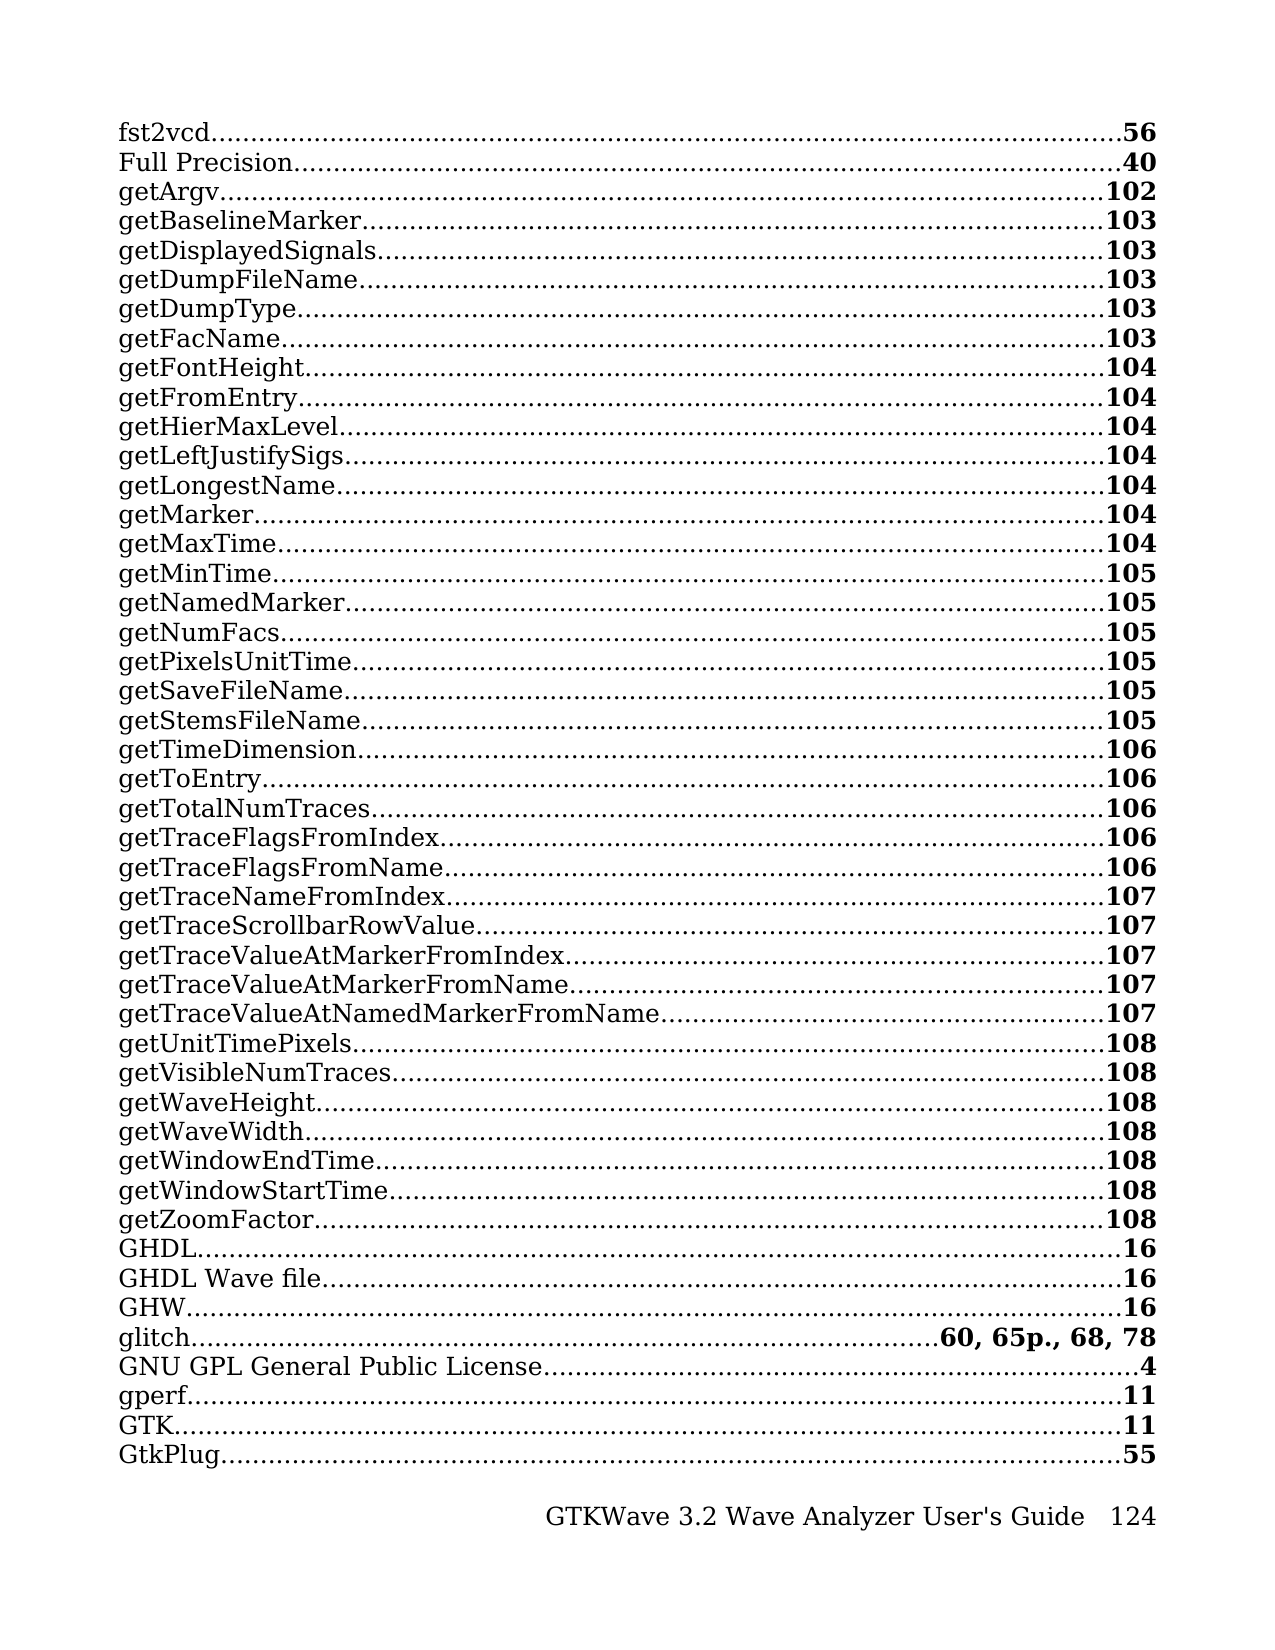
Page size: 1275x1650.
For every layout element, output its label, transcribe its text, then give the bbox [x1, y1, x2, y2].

text getTraceNameFromIndex 107 [118, 882, 1157, 911]
text getTraceValueAtMarkerFromIndex 107 [118, 941, 1157, 970]
text getFromEntry 104 [118, 382, 1157, 412]
text getTraceFlagsFromIndex 106 [118, 823, 1157, 852]
text getMaxTime 104 [118, 529, 1157, 559]
text getLongestName 104 [118, 471, 1157, 500]
text getTraceValueAtMarkerFromName 107 [118, 970, 1157, 999]
text getNumFacs 105 [118, 617, 1157, 647]
text getBaselineMarker 103 [118, 206, 1157, 236]
text GHDL Wave file 16 [118, 1264, 1157, 1293]
text getDumpType 103 [118, 294, 1157, 324]
text getSaveFileName 105 [118, 676, 1157, 706]
text getTraceValueAtNamedMarkerFromName 107 [118, 999, 1157, 1029]
text Full Precision 40 [118, 147, 1157, 177]
text getUnitTimePixels 108 [118, 1029, 1157, 1058]
text getPixelsUnitTime 105 [118, 647, 1157, 676]
text getWaveHeight 108 [118, 1087, 1157, 1117]
text getLeftJustifySigs 104 [118, 441, 1157, 471]
text getNamedMarker 105 [118, 588, 1157, 617]
text getStemsFileName 105 [118, 706, 1157, 735]
text getMarker 104 [118, 500, 1157, 529]
text getTraceFlagsFromName 106 [118, 852, 1157, 882]
text getTotalNumTraces 106 [118, 794, 1157, 823]
text getZoomFactor 108 [118, 1205, 1157, 1234]
text GHDL 16 [118, 1234, 1157, 1264]
text GtkPlug 55 [118, 1440, 1157, 1469]
text getTimeDimension 106 [118, 735, 1157, 764]
text getTraceScrollbarRowValue 107 [118, 911, 1157, 941]
text getMinTime 105 [118, 559, 1157, 588]
text getDumpFileName 103 [118, 265, 1157, 294]
text getHierMaxLevel 104 [118, 412, 1157, 441]
text getWaveWidth 108 [118, 1117, 1157, 1146]
text getVisibleNumTraces 108 [118, 1058, 1157, 1087]
text getToEntry 106 [118, 764, 1157, 794]
text getWindowStartTime 108 [118, 1176, 1157, 1205]
text fst2vcd 56 [118, 118, 1157, 147]
text gperf 11 [118, 1381, 1157, 1411]
text getWindowEndTime 108 [118, 1146, 1157, 1176]
text GNU GPL General Public License 4 [118, 1352, 1157, 1381]
text getDisplayedSignals 103 [118, 236, 1157, 265]
text getFacName 103 [118, 324, 1157, 353]
text getArgv 102 [118, 177, 1157, 206]
text GHW 16 [118, 1293, 1157, 1322]
text getFontHeight 104 [118, 353, 1157, 382]
text GTK 11 [118, 1411, 1157, 1440]
text glitch 60, 65p., 68, 78 [118, 1322, 1157, 1352]
